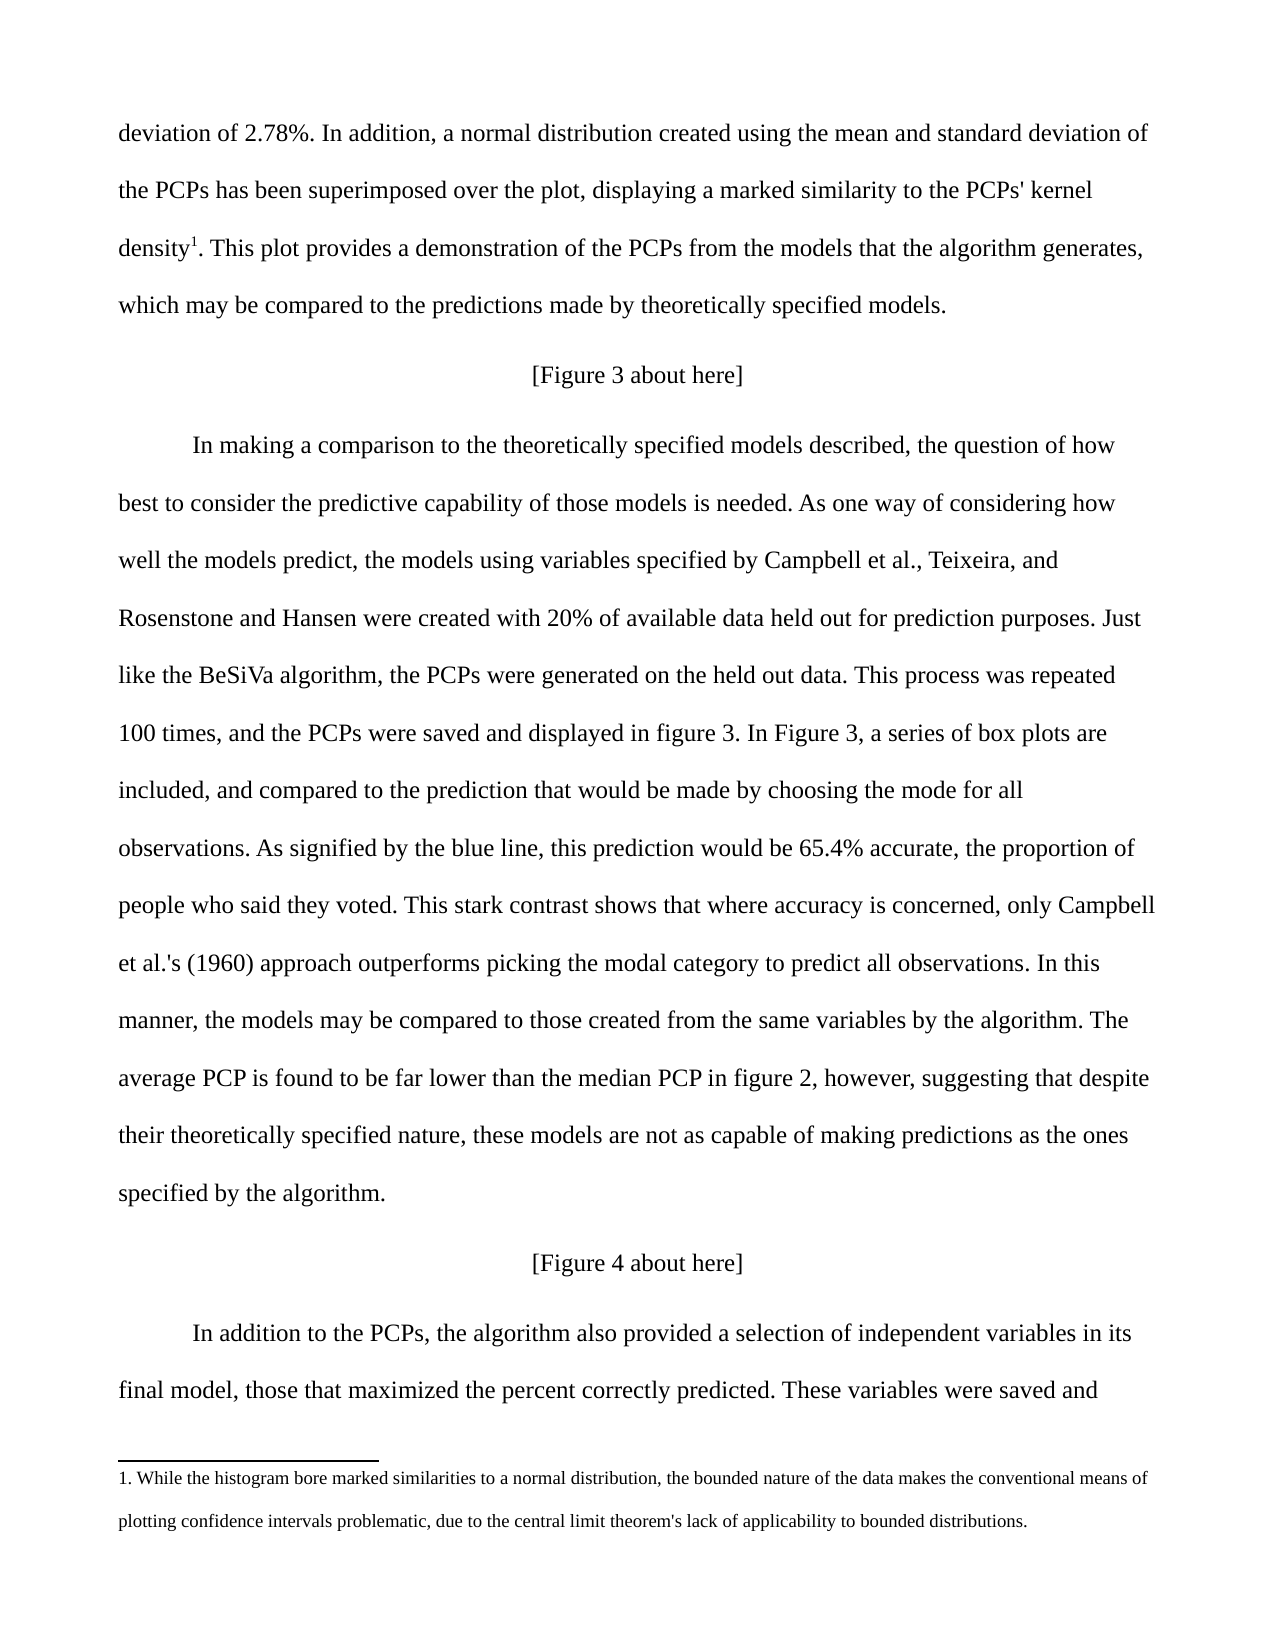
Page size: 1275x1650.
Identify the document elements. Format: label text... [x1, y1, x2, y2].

text deviation of 2.78%. In addition, a normal distribution created using the mean and standard deviation of the PCPs has been superimposed over the plot, displaying a marked similarity to the PCPs' kernel density. This plot provides a demonstration of the PCPs from the models that the algorithm generates, which may be compared to the predictions made by theoretically specified models. [118, 118, 1157, 319]
text [Figure 3 about here] [118, 361, 1157, 389]
text In making a comparison to the theoretically specified models described, the question of how best to consider the predictive capability of those models is needed. As one way of considering how well the models predict, the models using variables specified by Campbell et al., Teixeira, and Rosenstone and Hansen were created with 20% of available data held out for prediction purposes. Just like the BeSiVa algorithm, the PCPs were generated on the held out data. This process was repeated 100 times, and the PCPs were saved and displayed in figure 3. In Figure 3, a series of box plots are included, and compared to the prediction that would be made by choosing the mode for all observations. As signified by the blue line, this prediction would be 65.4% accurate, the proportion of people who said they voted. This stark contrast shows that where accuracy is concerned, only Campbell et al.'s (1960) approach outperforms picking the modal category to predict all observations. In this manner, the models may be compared to those created from the same variables by the algorithm. The average PCP is found to be far lower than the median PCP in figure 2, however, suggesting that despite their theoretically specified nature, these models are not as capable of making predictions as the ones specified by the algorithm. [118, 431, 1157, 1207]
text . While the histogram bore marked similarities to a normal distribution, the bounded nature of the data makes the conventional means of plotting confidence intervals problematic, due to the central limit theorem's lack of applicability to bounded distributions. [118, 1467, 1157, 1532]
text In addition to the PCPs, the algorithm also provided a selection of independent variables in its final model, those that maximized the percent correctly predicted. These variables were saved and [118, 1318, 1157, 1404]
text [Figure 4 about here] [118, 1248, 1157, 1277]
